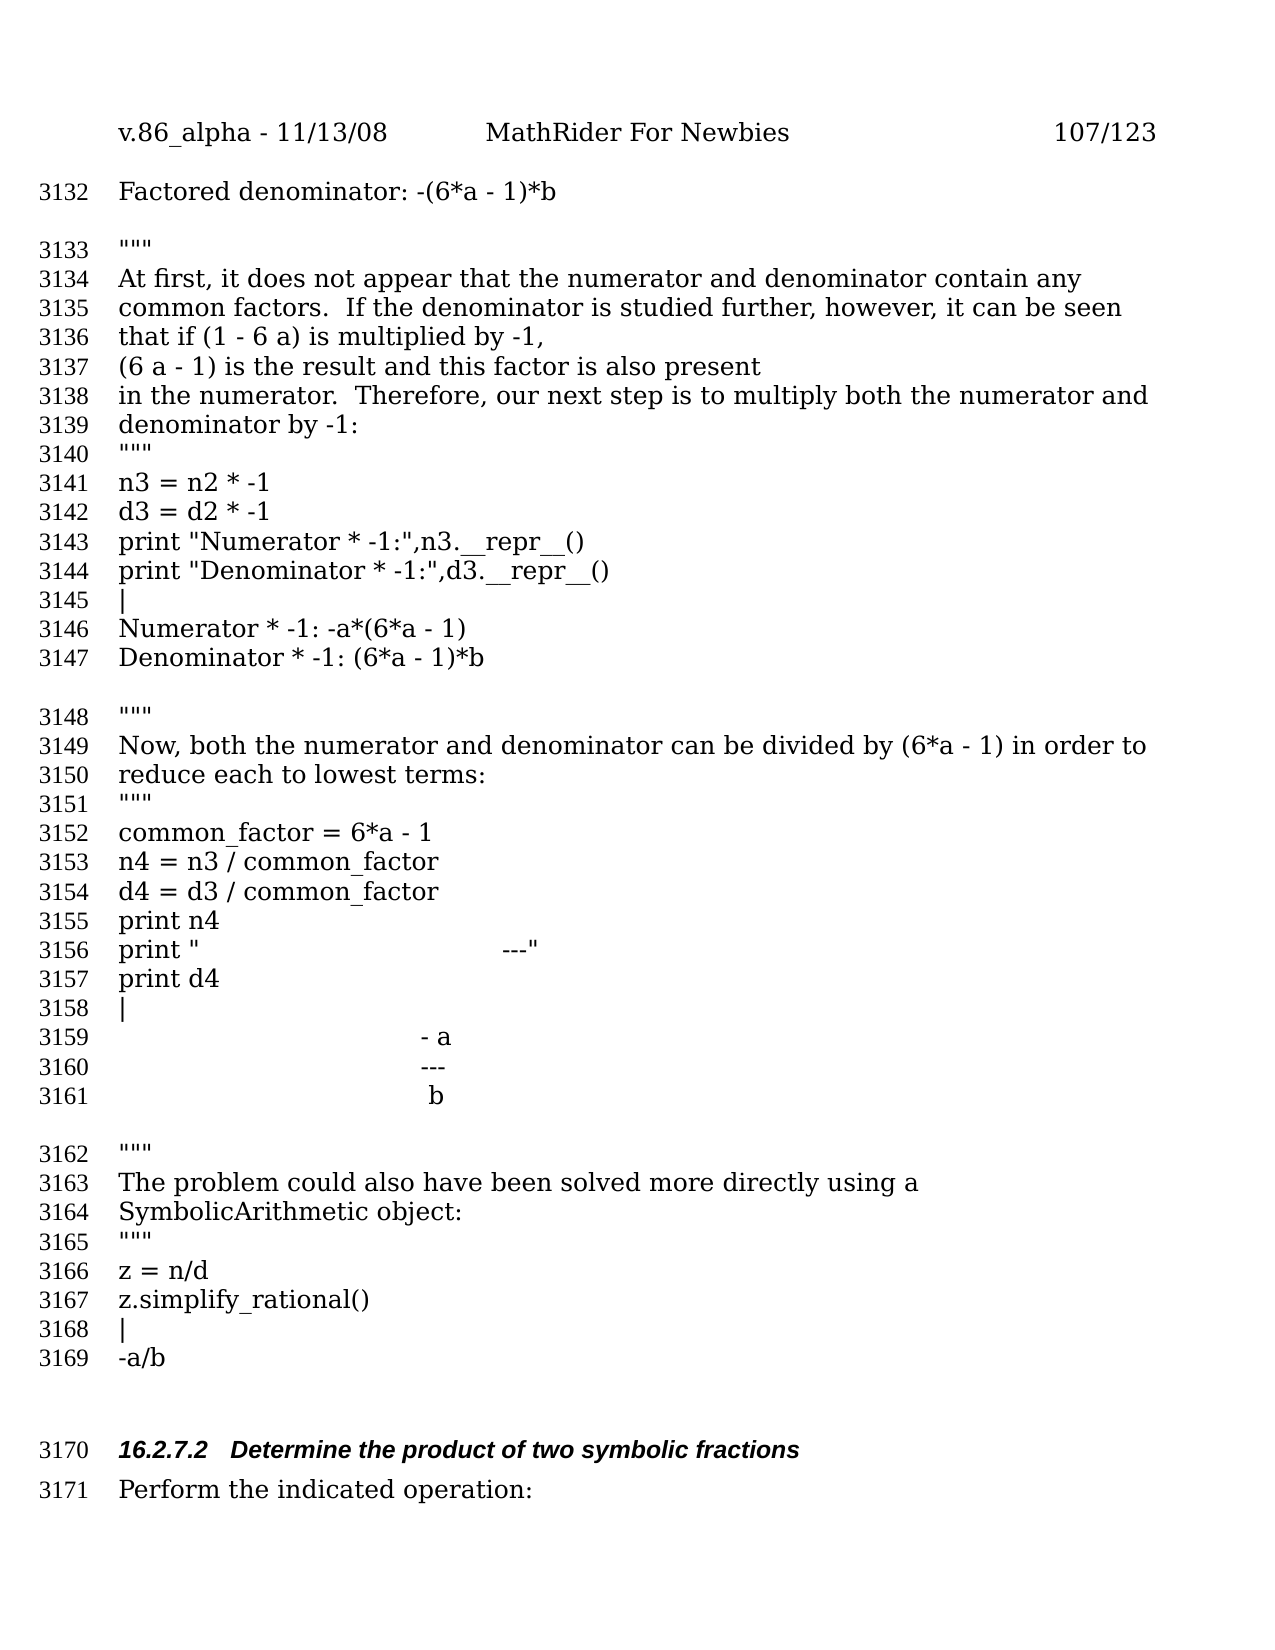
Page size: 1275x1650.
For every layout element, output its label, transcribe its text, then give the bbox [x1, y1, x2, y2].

text print n4 [118, 906, 1157, 935]
text print "Denominator * -1:",d3.__repr__() [118, 556, 1157, 585]
text """ [118, 789, 1157, 818]
text """ [118, 702, 1157, 731]
text """ [118, 1139, 1157, 1168]
text (6 a - 1) is the result and this factor is also present [118, 352, 1157, 381]
text | [118, 993, 1157, 1023]
text | [118, 585, 1157, 614]
subtitle Determine the product of two symbolic fractions [118, 1435, 1157, 1463]
text -a/b [118, 1343, 1157, 1373]
text """ [118, 235, 1157, 264]
text Denominator * -1: (6*a - 1)*b [118, 643, 1157, 673]
text The problem could also have been solved more directly using a SymbolicArithmetic object: [118, 1168, 1157, 1227]
text d3 = d2 * -1 [118, 498, 1157, 527]
text --- [118, 1052, 1157, 1081]
text z = n/d [118, 1256, 1157, 1285]
text At first, it does not appear that the numerator and denominator contain any common factors. If the denominator is studied further, however, it can be seen that if (1 - 6 a) is multiplied by -1, [118, 264, 1157, 352]
text b [118, 1081, 1157, 1110]
text """ [118, 1227, 1157, 1256]
text print d4 [118, 964, 1157, 993]
text - a [118, 1023, 1157, 1052]
text print " ---" [118, 935, 1157, 964]
text Numerator * -1: -a*(6*a - 1) [118, 614, 1157, 643]
text Now, both the numerator and denominator can be divided by (6*a - 1) in order to reduce each to lowest terms: [118, 731, 1157, 789]
text Factored denominator: -(6*a - 1)*b [118, 177, 1157, 206]
text print "Numerator * -1:",n3.__repr__() [118, 527, 1157, 556]
text """ [118, 439, 1157, 468]
text z.simplify_rational() [118, 1285, 1157, 1314]
text in the numerator. Therefore, our next step is to multiply both the numerator and denominator by -1: [118, 381, 1157, 439]
text Perform the indicated operation: [118, 1475, 1157, 1504]
text n4 = n3 / common_factor [118, 848, 1157, 877]
text n3 = n2 * -1 [118, 468, 1157, 498]
text common_factor = 6*a - 1 [118, 818, 1157, 848]
text d4 = d3 / common_factor [118, 877, 1157, 906]
text | [118, 1314, 1157, 1343]
